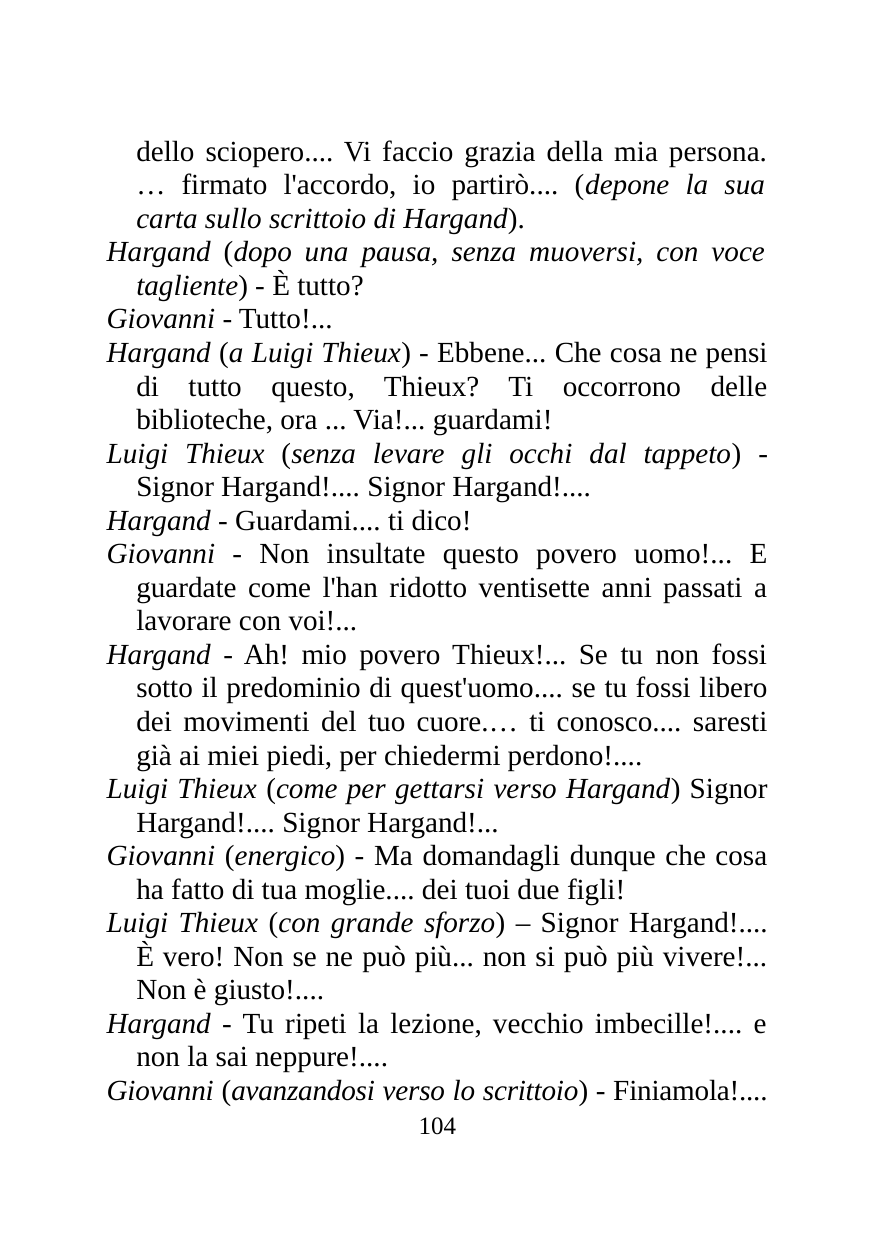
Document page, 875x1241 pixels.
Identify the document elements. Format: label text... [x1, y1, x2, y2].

text Giovanni - Non insultate questo povero uomo!... E guardate come l'han ridotto ventisette anni passati a lavorare con voi!... [106, 536, 768, 637]
text Giovanni - Tutto!... [106, 302, 768, 335]
text Luigi Thieux (come per gettarsi verso Hargand) Signor Hargand!.... Signor Hargand!... [106, 771, 768, 838]
text Giovanni (avanzandosi verso lo scrittoio) - Finiamola!.... [106, 1073, 768, 1107]
text Hargand - Guardami.... ti dico! [106, 503, 768, 536]
text Luigi Thieux (senza levare gli occhi dal tappeto) - Signor Hargand!.... Signor Hargand!.... [106, 436, 768, 503]
text Hargand - Ah! mio povero Thieux!... Se tu non fossi sotto il predominio di quest'uomo.... se tu fossi libero dei movimenti del tuo cuore.… ti conosco.... saresti già ai miei piedi, per chiedermi perdono!.... [106, 637, 768, 771]
text Luigi Thieux (con grande sforzo) – Signor Hargand!.... È vero! Non se ne può più... non si può più vivere!... Non è giusto!.... [106, 905, 768, 1006]
text Hargand (a Luigi Thieux) - Ebbene... Che cosa ne pensi di tutto questo, Thieux? Ti occorrono delle biblioteche, ora ... Via!... guardami! [106, 335, 768, 436]
text Giovanni (energico) - Ma domandagli dunque che cosa ha fatto di tua moglie.... dei tuoi due figli! [106, 838, 768, 905]
text dello sciopero.... Vi faccio grazia della mia persona.… firmato l'accordo, io partirò.... (depone la sua carta sullo scrittoio di Hargand). [106, 134, 768, 234]
text Hargand - Tu ripeti la lezione, vecchio imbecille!.... e non la sai neppure!.... [106, 1006, 768, 1073]
text Hargand (dopo una pausa, senza muoversi, con voce tagliente) - È tutto? [106, 234, 768, 302]
